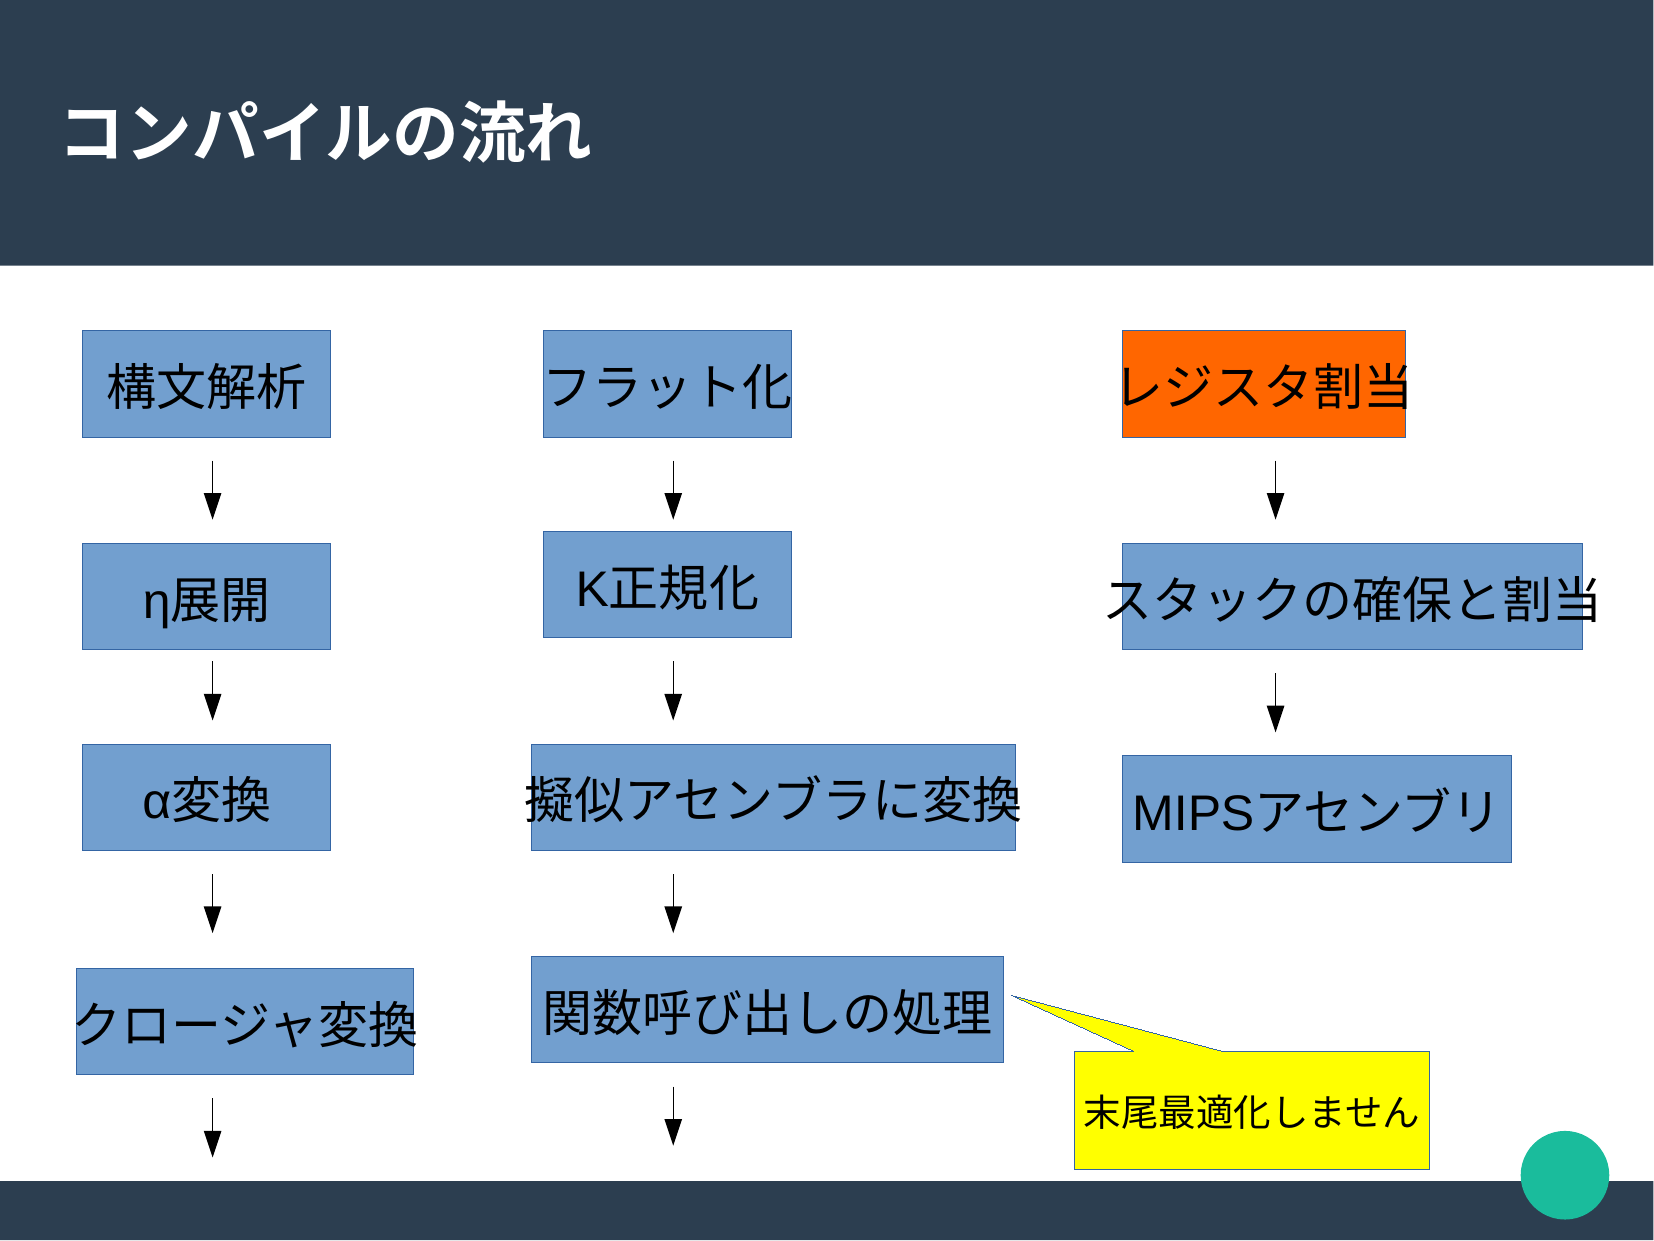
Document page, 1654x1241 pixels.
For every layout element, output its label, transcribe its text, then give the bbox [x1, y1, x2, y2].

text_box MIPSアセンブリ [1122, 755, 1512, 863]
text_box α変換 [82, 744, 331, 851]
text_box スタックの確保と割当 [1122, 543, 1583, 650]
text_box 構文解析 [82, 330, 331, 438]
text_box クロージャ変換 [76, 968, 414, 1075]
text_box 関数呼び出しの処理 [531, 956, 1004, 1063]
text_box 擬似アセンブラに変換 [531, 744, 1016, 851]
text_box スタックの確保と割当 [1122, 587, 1136, 606]
text_box 末尾最適化しません [1011, 995, 1430, 1170]
text_box η展開 [82, 543, 331, 650]
text_box レジスタ割当 [1122, 330, 1406, 438]
text_box K正規化 [543, 531, 792, 638]
title コンパイルの流れ [59, 49, 1595, 207]
text_box フラット化 [543, 330, 792, 438]
